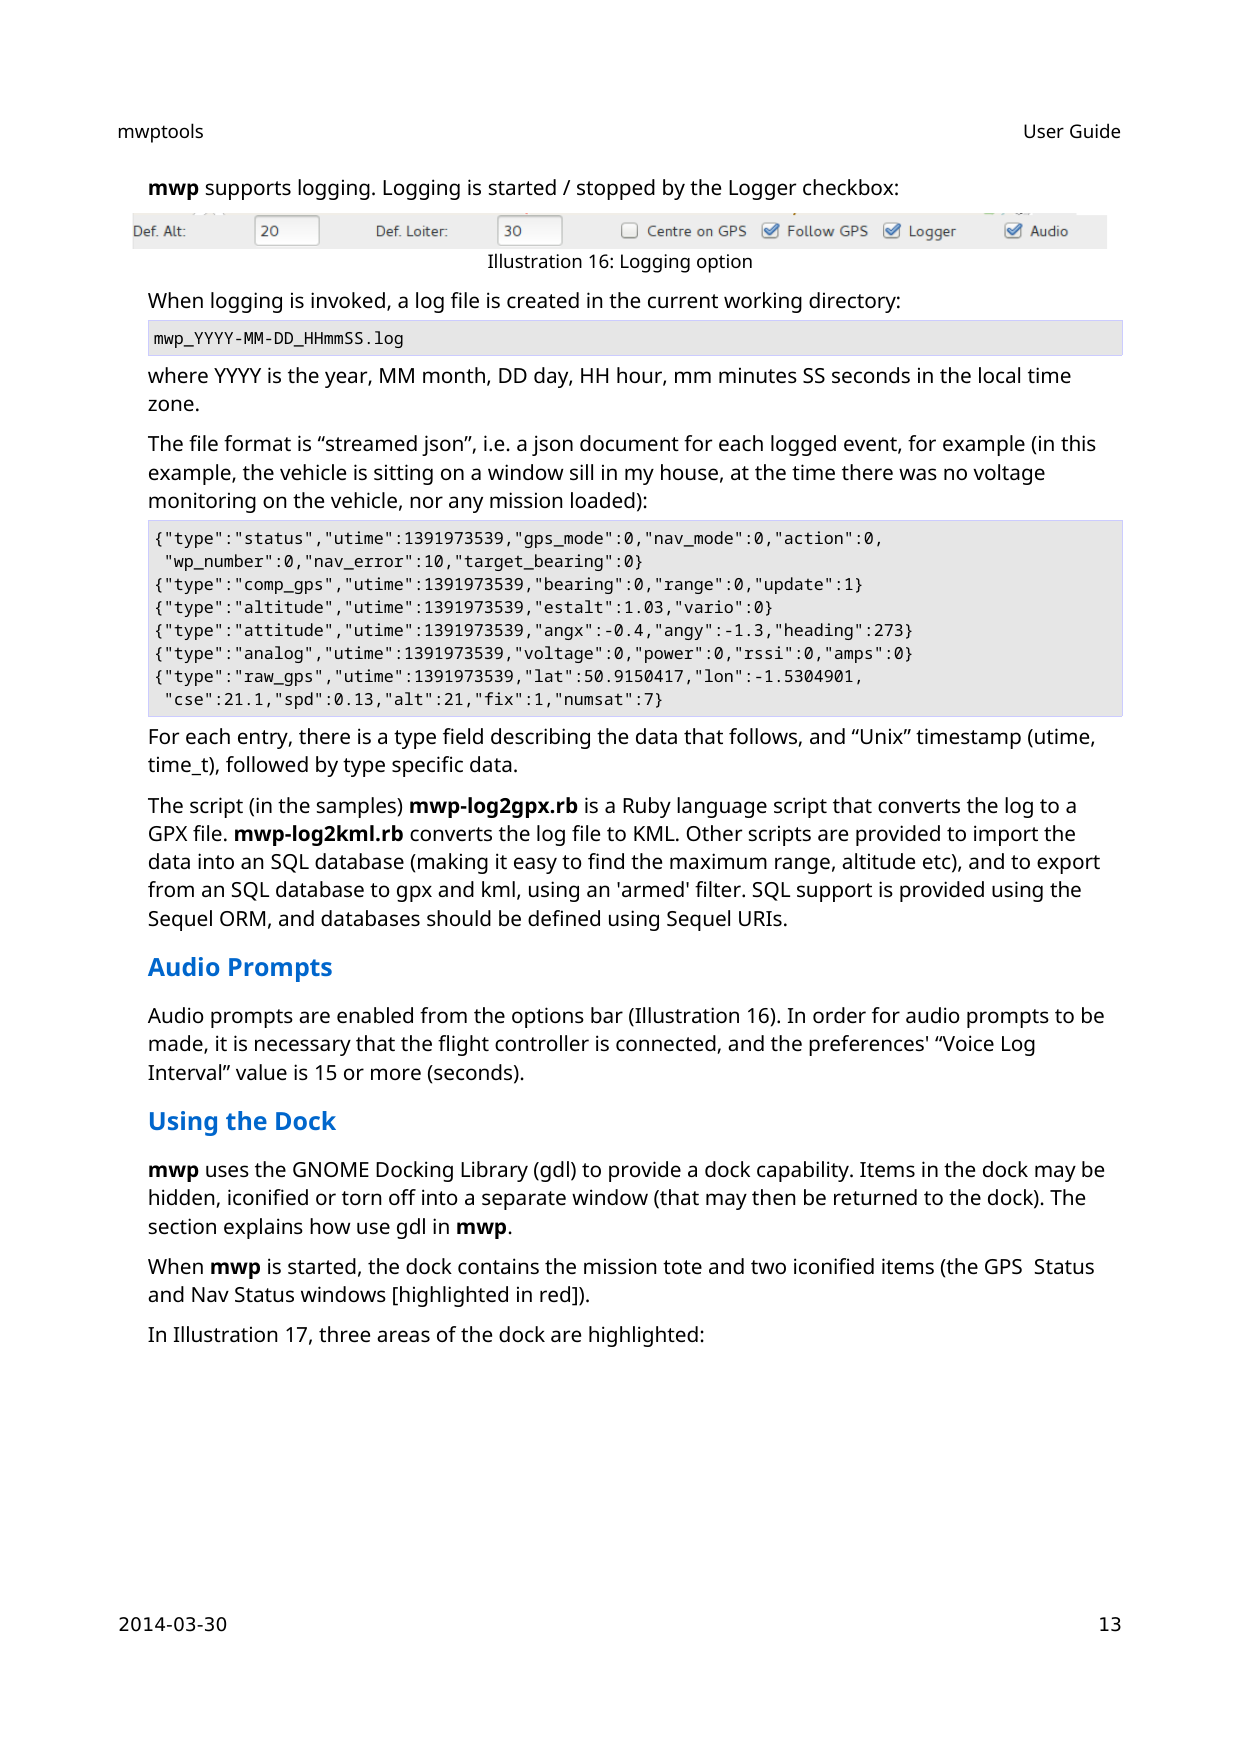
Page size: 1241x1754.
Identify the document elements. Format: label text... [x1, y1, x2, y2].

text {"type":"raw_gps","utime":1391973539,"lat":50.9150417,"lon":-1.5304901, [149, 658, 1122, 681]
text {"type":"analog","utime":1391973539,"voltage":0,"power":0,"rssi":0,"amps":0} [149, 635, 1122, 658]
text In Illustration 17, three areas of the dock are highlighted: [148, 1320, 1122, 1348]
text When mwp is started, the dock contains the mission tote and two iconified items (the GPS Status and Nav Status windows [highlighted in red]). [148, 1252, 1122, 1308]
text For each entry, there is a type field describing the data that follows, and “Unix” timestamp (utime, time_t), followed by type specific data. [148, 722, 1122, 779]
text [133, 201, 1107, 213]
text "cse":21.1,"spd":0.13,"alt":21,"fix":1,"numsat":7} [149, 681, 1122, 716]
text mwp supports logging. Logging is started / stopped by the Logger checkbox: [148, 173, 1122, 201]
text When logging is invoked, a log file is created in the current working directory: [148, 213, 1122, 314]
subtitle Using the Dock [148, 1104, 1122, 1138]
text The file format is “streamed json”, i.e. a json document for each logged event, for example (in this example, the vehicle is sitting on a window sill in my house, at the time there was no voltage monitoring on the vehicle, nor any mission loaded): [148, 429, 1122, 514]
text {"type":"status","utime":1391973539,"gps_mode":0,"nav_mode":0,"action":0, [149, 521, 1122, 543]
subtitle Audio Prompts [148, 949, 1122, 983]
text Audio prompts are enabled from the options bar (Illustration 16). In order for audio prompts to be made, it is necessary that the flight controller is connected, and the preferences' “Voice Log Interval” value is 15 or more (seconds). [148, 1001, 1122, 1086]
text {"type":"altitude","utime":1391973539,"estalt":1.03,"vario":0} [149, 589, 1122, 612]
text mwp uses the GNOME Docking Library (gdl) to provide a dock capability. Items in the dock may be hidden, iconified or torn off into a separate window (that may then be returned to the dock). The section explains how use gdl in mwp. [148, 1155, 1122, 1240]
text "wp_number":0,"nav_error":10,"target_bearing":0} [149, 543, 1122, 566]
text {"type":"attitude","utime":1391973539,"angx":-0.4,"angy":-1.3,"heading":273} [149, 612, 1122, 635]
text {"type":"comp_gps","utime":1391973539,"bearing":0,"range":0,"update":1} [149, 566, 1122, 589]
text where YYYY is the year, MM month, DD day, HH hour, mm minutes SS seconds in the local time zone. [148, 361, 1122, 418]
text Illustration 16: Logging option [133, 249, 1107, 274]
picture [132, 213, 1108, 249]
text The script (in the samples) mwp-log2gpx.rb is a Ruby language script that converts the log to a GPX file. mwp-log2kml.rb converts the log file to KML. Other scripts are provided to import the data into an SQL database (making it easy to find the maximum range, altitude etc), and to export from an SQL database to gpx and kml, using an 'armed' filter. SQL support is provided using the Sequel ORM, and databases should be defined using Sequel URIs. [148, 791, 1122, 932]
text mwp_YYYY-MM-DD_HHmmSS.log [149, 321, 1122, 355]
